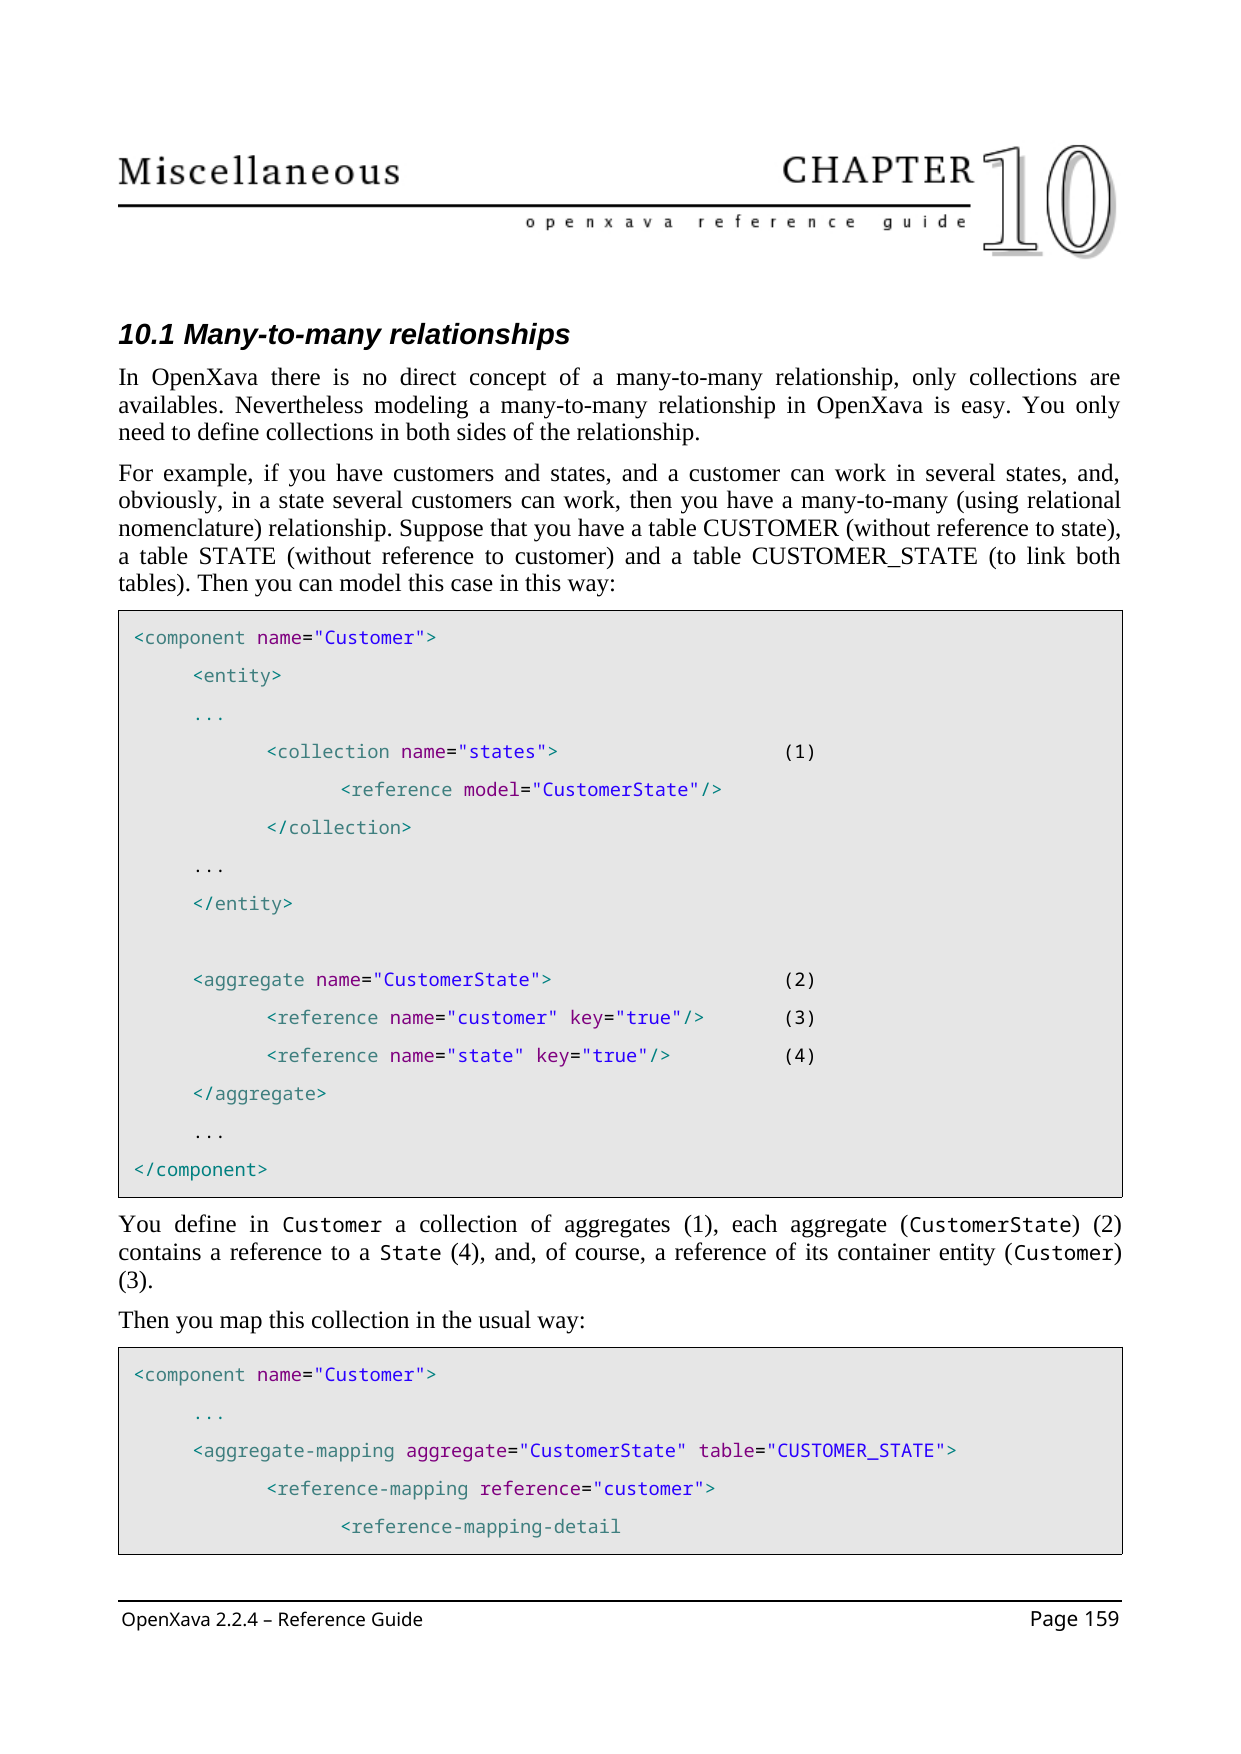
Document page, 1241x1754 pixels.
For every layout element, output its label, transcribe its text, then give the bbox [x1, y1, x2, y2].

picture [118, 118, 1122, 288]
text ... [119, 1104, 1122, 1142]
text For example, if you have customers and states, and a customer can work in several states, and, obviously, in a state several customers can work, then you have a many-to-many (using relational nomenclature) relationship. Suppose that you have a table CUSTOMER (without reference to state), a table STATE (without reference to customer) and a table CUSTOMER_STATE (to link both tables). Then you can model this case in this way: [118, 459, 1122, 597]
text <reference name="customer" key="true"/> (3) [119, 990, 1122, 1028]
text <aggregate name="CustomerState"> (2) [119, 952, 1122, 990]
text <collection name="states"> (1) [119, 724, 1122, 762]
text ... [119, 1385, 1122, 1423]
text <component name="Customer"> [119, 611, 1122, 648]
text <aggregate-mapping aggregate="CustomerState" table="CUSTOMER_STATE"> [119, 1423, 1122, 1461]
text ... [119, 686, 1122, 724]
subtitle Miscellaneous [118, 288, 1122, 293]
text <reference name="state" key="true"/> (4) [119, 1028, 1122, 1066]
text <component name="Customer"> [119, 1348, 1122, 1385]
text <entity> [119, 648, 1122, 686]
subtitle Many-to-many relationships [118, 318, 1122, 351]
text ... [119, 838, 1122, 876]
text </collection> [119, 800, 1122, 838]
text </component> [119, 1142, 1122, 1197]
text Then you map this collection in the usual way: [118, 1306, 1122, 1334]
text <reference model="CustomerState"/> [119, 762, 1122, 800]
text <reference-mapping reference="customer"> [119, 1461, 1122, 1499]
text </entity> [119, 876, 1122, 914]
text You define in Customer a collection of aggregates (1), each aggregate (CustomerState) (2) contains a reference to a State (4), and, of course, a reference of its container entity (Customer) (3). [118, 1210, 1122, 1294]
text <reference-mapping-detail [119, 1499, 1122, 1554]
text </aggregate> [119, 1066, 1122, 1104]
text In OpenXava there is no direct concept of a many-to-many relationship, only collections are availables. Nevertheless modeling a many-to-many relationship in OpenXava is easy. You only need to define collections in both sides of the relationship. [118, 363, 1122, 446]
